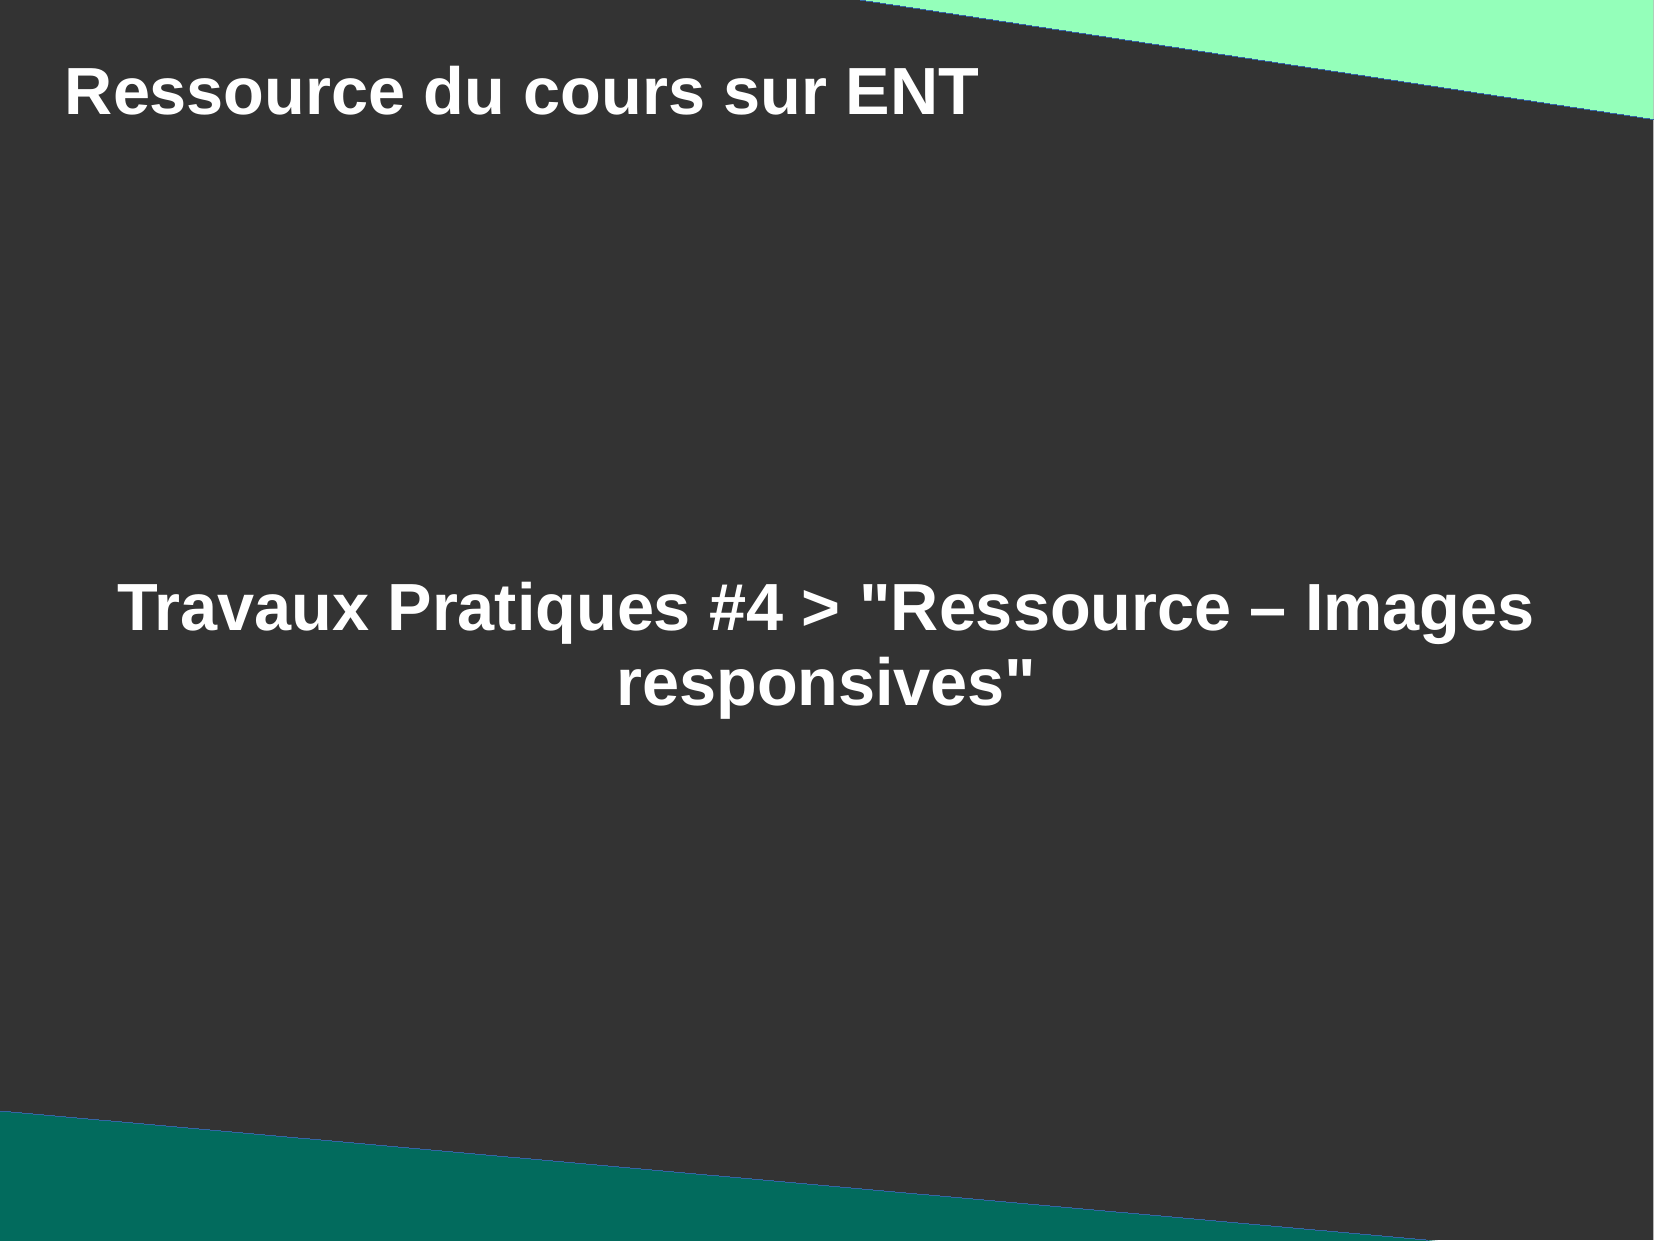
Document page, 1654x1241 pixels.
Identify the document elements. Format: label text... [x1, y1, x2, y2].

text_box [860, 0, 1654, 120]
title Travaux Pratiques #4 > "Ressource – Images responsives" [31, 570, 1622, 721]
title Ressource du cours sur ENT [64, 54, 1553, 157]
